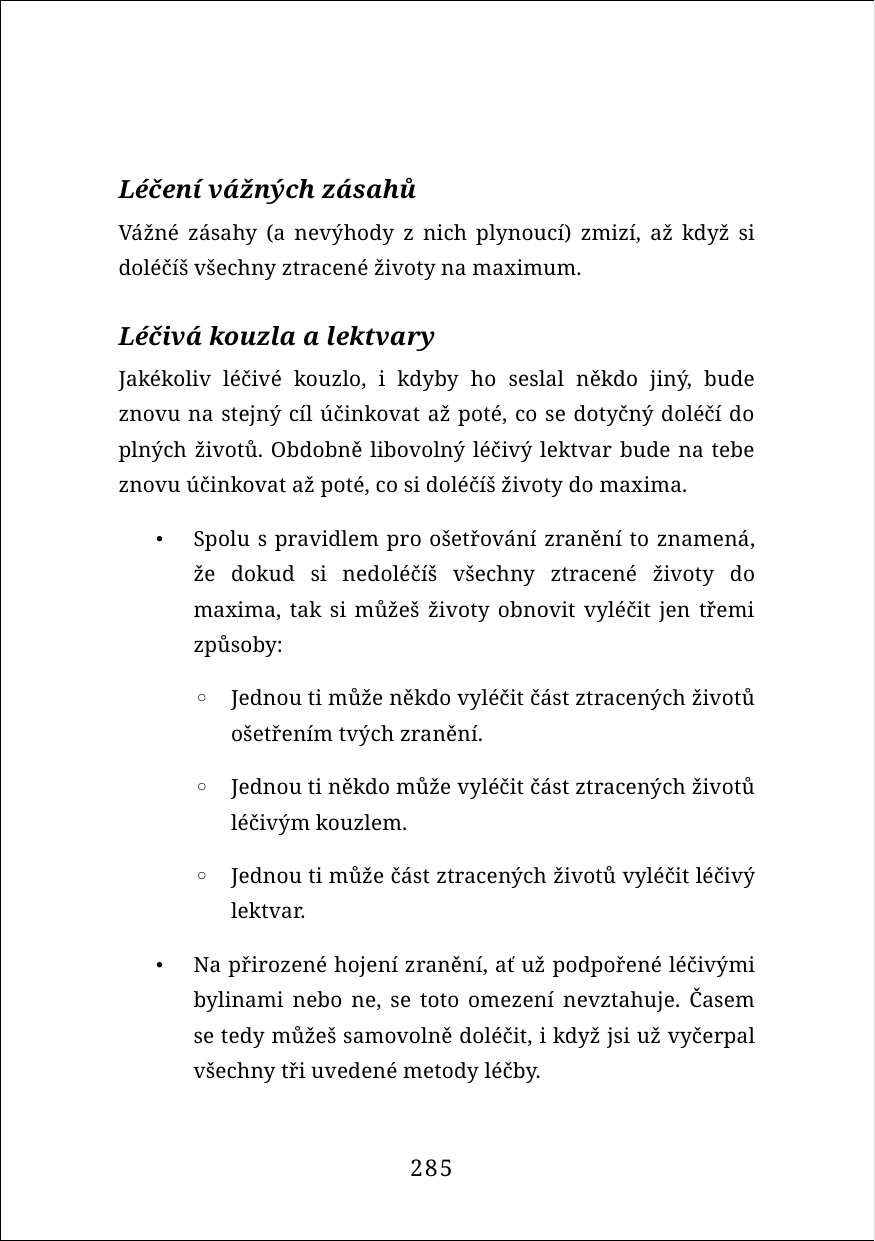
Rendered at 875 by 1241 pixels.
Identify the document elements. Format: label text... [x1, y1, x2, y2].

text Vážné zásahy (a nevýhody z nich plynoucí) zmizí, až když si doléčíš všechny ztracené životy na maximum. [118, 218, 756, 282]
list Jednou ti někdo může vyléčit část ztracených životů léčivým kouzlem. [193, 772, 756, 836]
subtitle Léčivá kouzla a lektvary [118, 318, 756, 352]
list Spolu s pravidlem pro ošetřování zranění to znamená, že dokud si nedoléčíš všechny ztracené životy do maxima, tak si můžeš životy obnovit vyléčit jen třemi způsoby: [156, 524, 756, 659]
list Na přirozené hojení zranění, ať už podpořené léčivými bylinami nebo ne, se toto omezení nevztahuje. Časem se tedy můžeš samovolně doléčit, i když jsi už vyčerpal všechny tři uvedené metody léčby. [156, 950, 756, 1085]
list Jednou ti může někdo vyléčit část ztracených životů ošetřením tvých zranění. [193, 683, 756, 747]
list Jednou ti může část ztracených životů vyléčit léčivý lektvar. [193, 861, 756, 925]
subtitle Léčení vážných zásahů [118, 172, 756, 206]
text Jakékoliv léčivé kouzlo, i kdyby ho seslal někdo jiný, bude znovu na stejný cíl účinkovat až poté, co se dotyčný doléčí do plných životů. Obdobně libovolný léčivý lektvar bude na tebe znovu účinkovat až poté, co si doléčíš životy do maxima. [118, 364, 756, 499]
